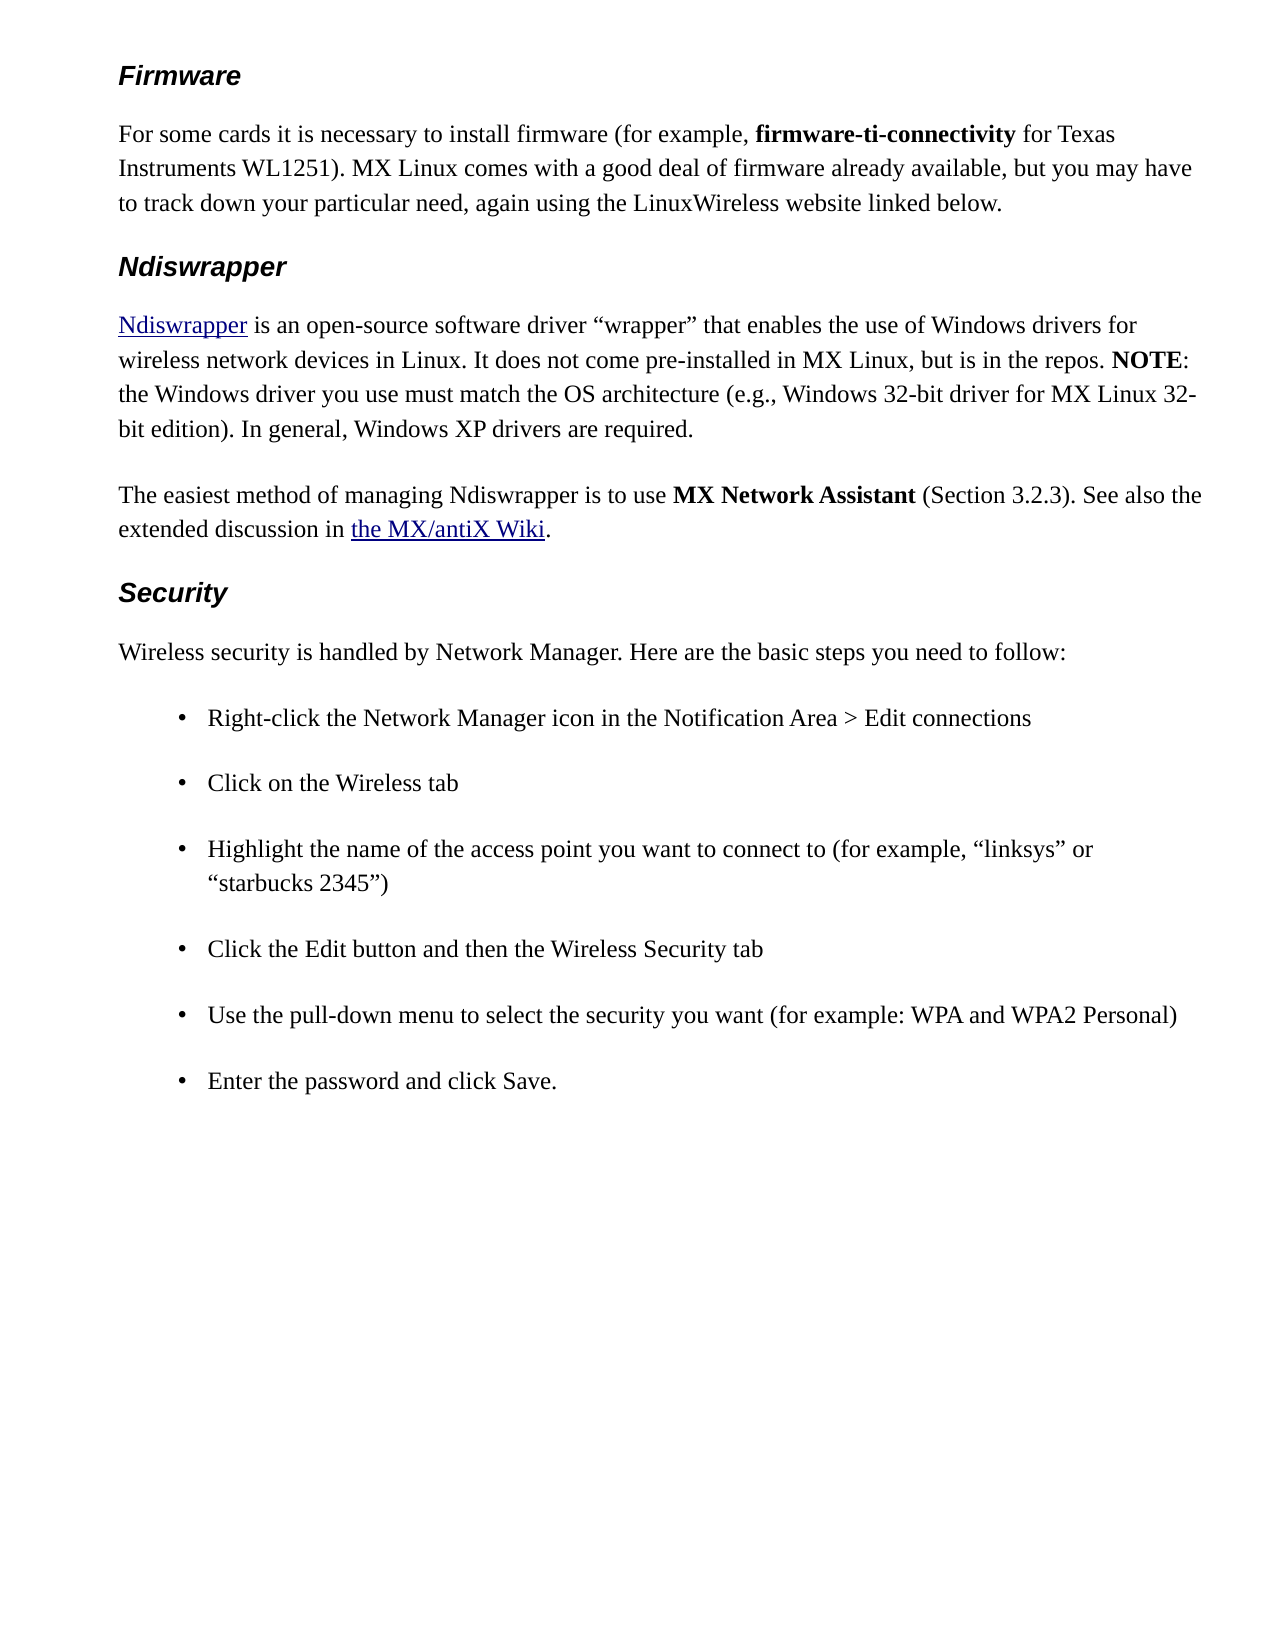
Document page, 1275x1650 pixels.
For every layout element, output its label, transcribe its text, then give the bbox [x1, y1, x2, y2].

subtitle Firmware [118, 59, 1216, 91]
list Right-click the Network Manager icon in the Notification Area > Edit connections [178, 703, 1200, 731]
list Click the Edit button and then the Wireless Security tab [178, 934, 1200, 963]
text The easiest method of managing Ndiswrapper is to use MX Network Assistant (Section 3.2.3). See also the extended discussion in the MX/antiX Wiki. [118, 480, 1216, 543]
list Enter the password and click Save. [178, 1066, 1200, 1094]
subtitle Ndiswrapper [118, 251, 1216, 282]
text Ndiswrapper is an open-source software driver “wrapper” that enables the use of Windows drivers for wireless network devices in Linux. It does not come pre-installed in MX Linux, but is in the repos. NOTE: the Windows driver you use must match the OS architecture (e.g., Windows 32-bit driver for MX Linux 32-bit edition). In general, Windows XP drivers are required. [118, 311, 1216, 443]
subtitle Security [118, 577, 1216, 609]
list Use the pull-down menu to select the security you want (for example: WPA and WPA2 Personal) [178, 1000, 1200, 1029]
list Click on the Wireless tab [178, 768, 1200, 797]
text Wireless security is handled by Network Manager. Here are the basic steps you need to follow: [118, 637, 1216, 666]
text For some cards it is necessary to install firmware (for example, firmware-ti-connectivity for Texas Instruments WL1251). MX Linux comes with a good deal of firmware already available, but you may have to track down your particular need, again using the LinuxWireless website linked below. [118, 119, 1216, 217]
list Highlight the name of the access point you want to connect to (for example, “linksys” or “starbucks 2345”) [178, 834, 1200, 897]
